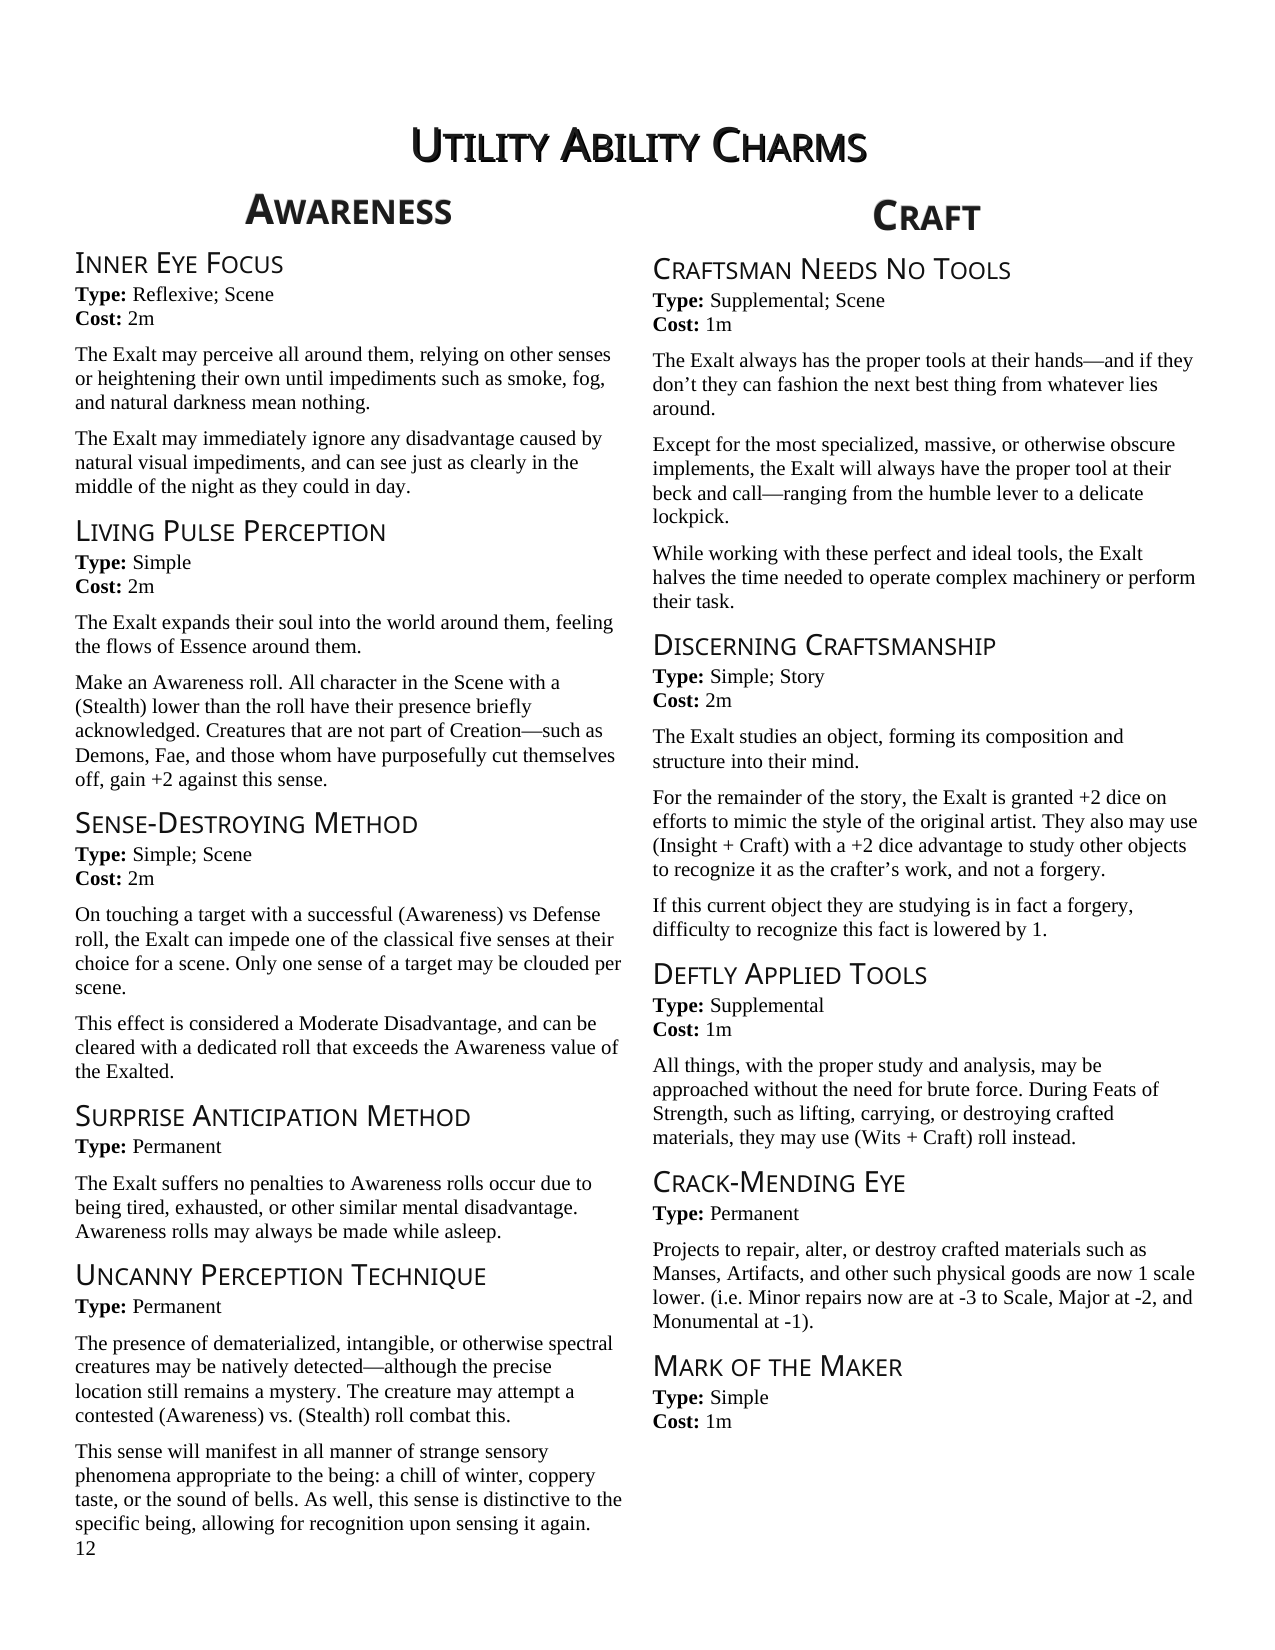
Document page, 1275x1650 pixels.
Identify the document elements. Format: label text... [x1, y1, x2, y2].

subtitle Inner Eye Focus [75, 242, 622, 282]
text This effect is considered a Moderate Disadvantage, and can be cleared with a dedicated roll that exceeds the Awareness value of the Exalted. [75, 1011, 622, 1083]
text Type: Simple Cost: 2m [75, 550, 622, 598]
text The Exalt may immediately ignore any disadvantage caused by natural visual impediments, and can see just as clearly in the middle of the night as they could in day. [75, 426, 622, 498]
text Type: Supplemental; Scene Cost: 1m [652, 288, 1200, 336]
subtitle Utility Ability Charms [75, 111, 1200, 173]
text Type: Reflexive; Scene Cost: 2m [75, 282, 622, 330]
subtitle Uncanny Perception Technique [75, 1255, 622, 1294]
subtitle Crack-Mending Eye [652, 1161, 1200, 1201]
text Type: Permanent [75, 1294, 622, 1318]
text Make an Awareness roll. All character in the Scene with a (Stealth) lower than the roll have their presence briefly acknowledged. Creatures that are not part of Creation—such as Demons, Fae, and those whom have purposefully cut themselves off, gain +2 against this sense. [75, 670, 622, 791]
text Projects to repair, alter, or destroy crafted materials such as Manses, Artifacts, and other such physical goods are now 1 scale lower. (i.e. Minor repairs now are at -3 to Scale, Major at -2, and Monumental at -1). [652, 1237, 1200, 1333]
text The presence of dematerialized, intangible, or otherwise spectral creatures may be natively detected—although the precise location still remains a mystery. The creature may attempt a contested (Awareness) vs. (Stealth) roll combat this. [75, 1330, 622, 1427]
text All things, with the proper study and analysis, may be approached without the need for brute force. During Feats of Strength, such as lifting, carrying, or destroying crafted materials, they may use (Wits + Craft) roll instead. [652, 1053, 1200, 1149]
subtitle Mark of the Maker [652, 1345, 1200, 1384]
subtitle Living Pulse Perception [75, 510, 622, 550]
subtitle Discerning Craftsmanship [652, 625, 1200, 664]
text Type: Simple; Scene Cost: 2m [75, 842, 622, 890]
text If this current object they are studying is in fact a forgery, difficulty to recognize this fact is lowered by 1. [652, 893, 1200, 941]
text Type: Simple Cost: 1m [652, 1384, 1200, 1433]
subtitle Craftsman Needs No Tools [652, 248, 1200, 288]
text The Exalt expands their soul into the world around them, feeling the flows of Essence around them. [75, 610, 622, 658]
subtitle Sense-Destroying Method [75, 803, 622, 842]
subtitle Craft [652, 186, 1200, 242]
text Type: Supplemental Cost: 1m [652, 993, 1200, 1041]
text The Exalt suffers no penalties to Awareness rolls occur due to being tired, exhausted, or other similar mental disadvantage. Awareness rolls may always be made while asleep. [75, 1171, 622, 1243]
text On touching a target with a successful (Awareness) vs Defense roll, the Exalt can impede one of the classical five senses at their choice for a scene. Only one sense of a target may be clouded per scene. [75, 902, 622, 999]
text Type: Permanent [652, 1201, 1200, 1225]
subtitle Surprise Anticipation Method [75, 1095, 622, 1134]
text The Exalt studies an object, forming its composition and structure into their mind. [652, 724, 1200, 773]
text Type: Permanent [75, 1134, 622, 1158]
text Except for the most specialized, massive, or otherwise obscure implements, the Exalt will always have the proper tool at their beck and call—ranging from the humble lever to a delicate lockpick. [652, 432, 1200, 528]
text The Exalt may perceive all around them, relying on other senses or heightening their own until impediments such as smoke, fog, and natural darkness mean nothing. [75, 342, 622, 414]
text Type: Simple; Story Cost: 2m [652, 664, 1200, 712]
text For the remainder of the story, the Exalt is granted +2 dice on efforts to mimic the style of the original artist. They also may use (Insight + Craft) with a +2 dice advantage to study other objects to recognize it as the crafter’s work, and not a forgery. [652, 784, 1200, 881]
text The Exalt always has the proper tools at their hands—and if they don’t they can fashion the next best thing from whatever lies around. [652, 348, 1200, 420]
subtitle Awareness [75, 179, 622, 236]
subtitle Deftly Applied Tools [652, 953, 1200, 993]
text This sense will manifest in all manner of strange sensory phenomena appropriate to the being: a chill of winter, coppery taste, or the sound of bells. As well, this sense is distinctive to the specific being, allowing for recognition upon sensing it again. [75, 1439, 622, 1535]
text While working with these perfect and ideal tools, the Exalt halves the time needed to operate complex machinery or perform their task. [652, 541, 1200, 613]
